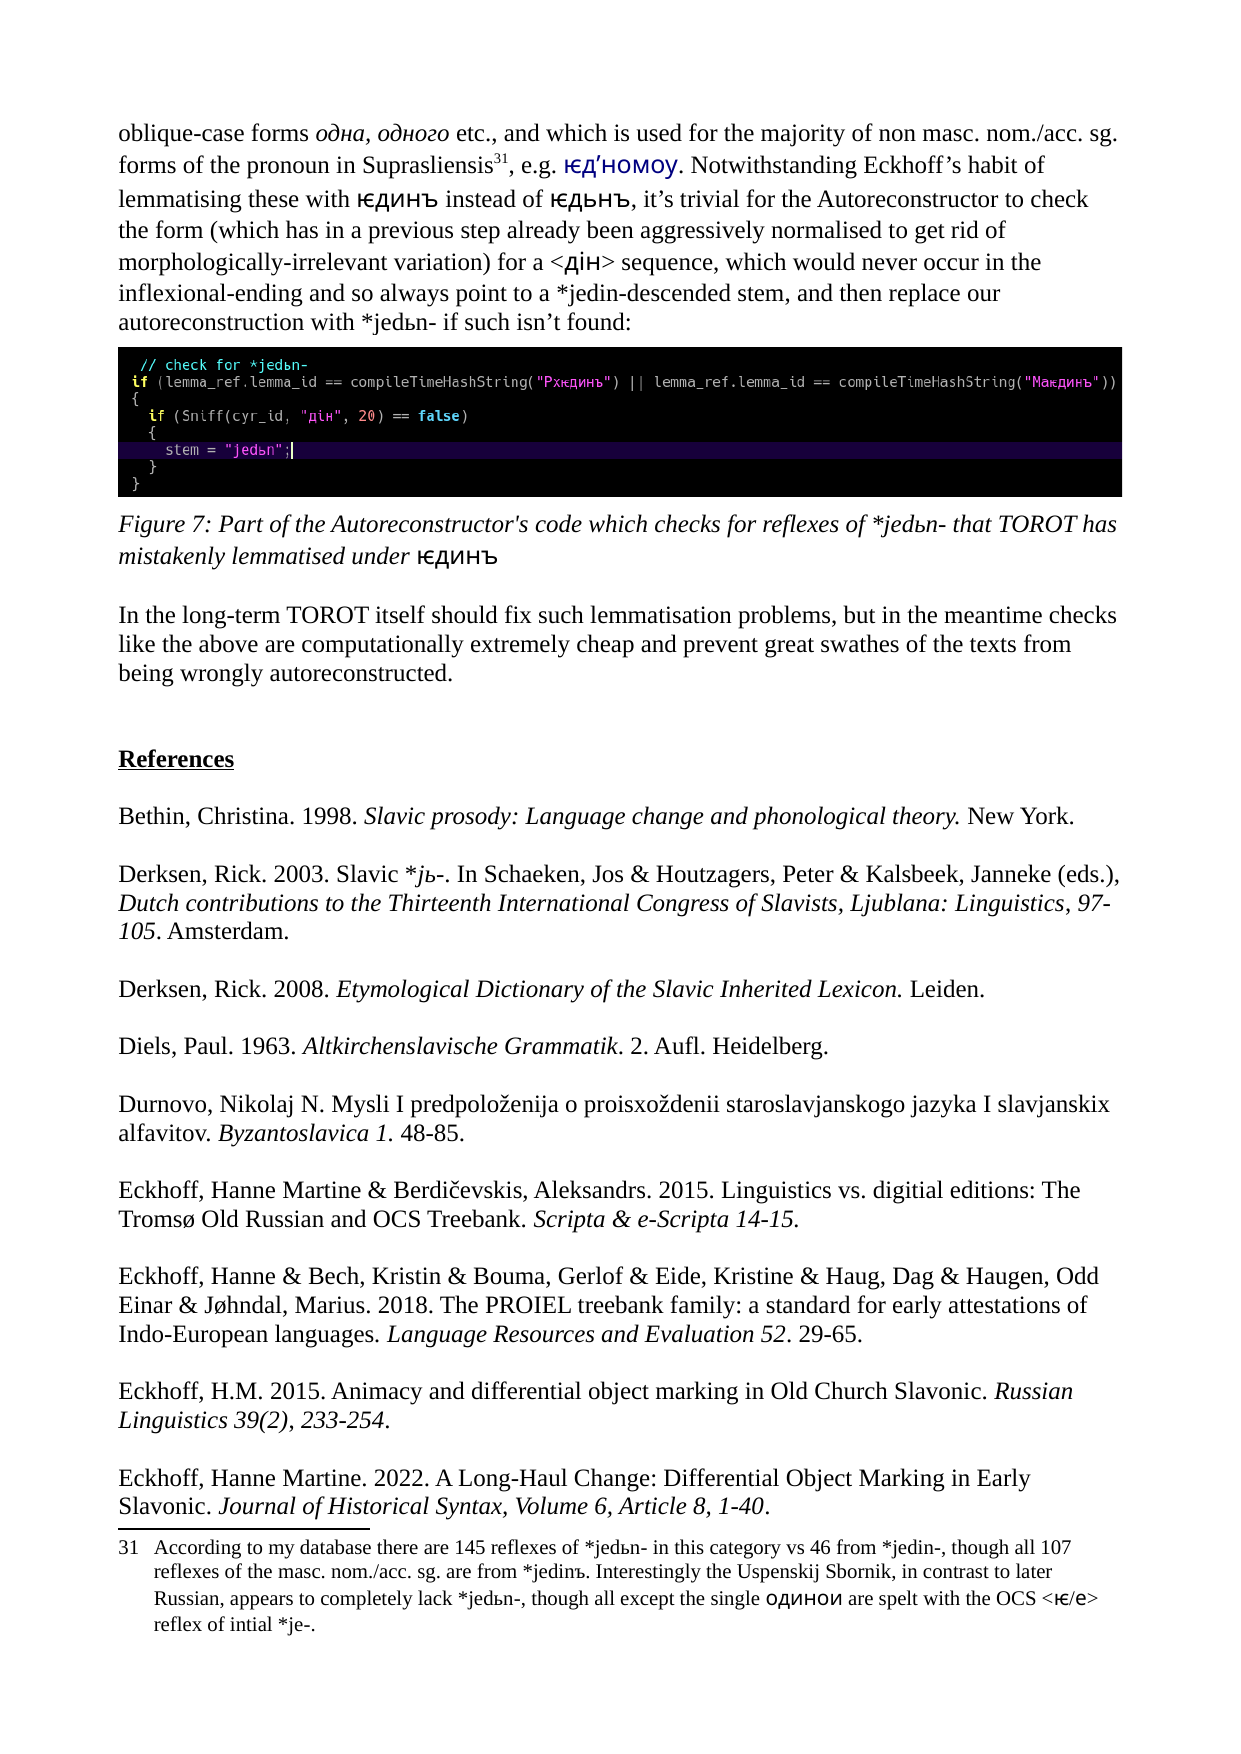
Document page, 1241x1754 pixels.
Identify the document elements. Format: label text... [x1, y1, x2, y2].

picture [118, 347, 1123, 497]
text Eckhoff, Hanne & Bech, Kristin & Bouma, Gerlof & Eide, Kristine & Haug, Dag & Haugen, Odd Einar & Jøhndal, Marius. 2018. The PROIEL treebank family: a standard for early attestations of Indo-European languages. Language Resources and Evaluation 52. 29-65. [118, 1261, 1122, 1348]
text According to my database there are 145 reflexes of *jedьn‑ in this category vs 46 from *jedin‑, though all 107 reflexes of the masc. nom./acc. sg. are from *jedinъ. Interestingly the Uspenskij Sbornik, in contrast to later Russian, appears to completely lack *jedьn‑, though all except the single одинои are spelt with the OCS <ѥ/е> reflex of intial *je‑. [118, 1535, 1122, 1636]
text Derksen, Rick. 2008. Etymological Dictionary of the Slavic Inherited Lexicon. Leiden. [118, 974, 1122, 1003]
text Diels, Paul. 1963. Altkirchenslavische Grammatik. 2. Aufl. Heidelberg. [118, 1031, 1122, 1060]
text References [118, 744, 1122, 773]
text Eckhoff, H.M. 2015. Animacy and differential object marking in Old Church Slavonic. Russian Linguistics 39(2), 233-254. [118, 1376, 1122, 1434]
text Derksen, Rick. 2003. Slavic *jь‑. In Schaeken, Jos & Houtzagers, Peter & Kalsbeek, Janneke (eds.), Dutch contributions to the Thirteenth International Congress of Slavists, Ljublana: Linguistics, 97-105. Amsterdam. [118, 859, 1122, 945]
text Eckhoff, Hanne Martine & Berdičevskis, Aleksandrs. 2015. Linguistics vs. digitial editions: The Tromsø Old Russian and OCS Treebank. Scripta & e-Scripta 14-15. [118, 1175, 1122, 1233]
text Durnovo, Nikolaj N. Mysli I predpoloženija o proisxoždenii staroslavjanskogo jazyka I slavjanskix alfavitov. Byzantoslavica 1. 48-85. [118, 1089, 1122, 1146]
text In the long-term TOROT itself should fix such lemmatisation problems, but in the meantime checks like the above are computationally extremely cheap and prevent great swathes of the texts from being wrongly autoreconstructed. [118, 600, 1122, 686]
text Bethin, Christina. 1998. Slavic prosody: Language change and phonological theory. New York. [118, 801, 1122, 830]
text Figure 7: Part of the Autoreconstructor's code which checks for reflexes of *jedьn- that TOROT has mistakenly lemmatised under ѥдинъ [118, 497, 1122, 571]
text Eckhoff, Hanne Martine. 2022. A Long-Haul Change: Differential Object Marking in Early Slavonic. Journal of Historical Syntax, Volume 6, Article 8, 1-40. [118, 1463, 1122, 1520]
text oblique-case forms одна, одного etc., and which is used for the majority of non masc. nom./acc. sg. forms of the pronoun in Suprasliensis, e.g. ѥдʼномоу. Notwithstanding Eckhoff’s habit of lemmatising these with ѥдинъ instead of ѥдьнъ, it’s trivial for the Autoreconstructor to check the form (which has in a previous step already been aggressively normalised to get rid of morphologically-irrelevant variation) for a <дін> sequence, which would never occur in the inflexional-ending and so always point to a *jedin-descended stem, and then replace our autoreconstruction with *jedьn‑ if such isn’t found: [118, 118, 1122, 335]
